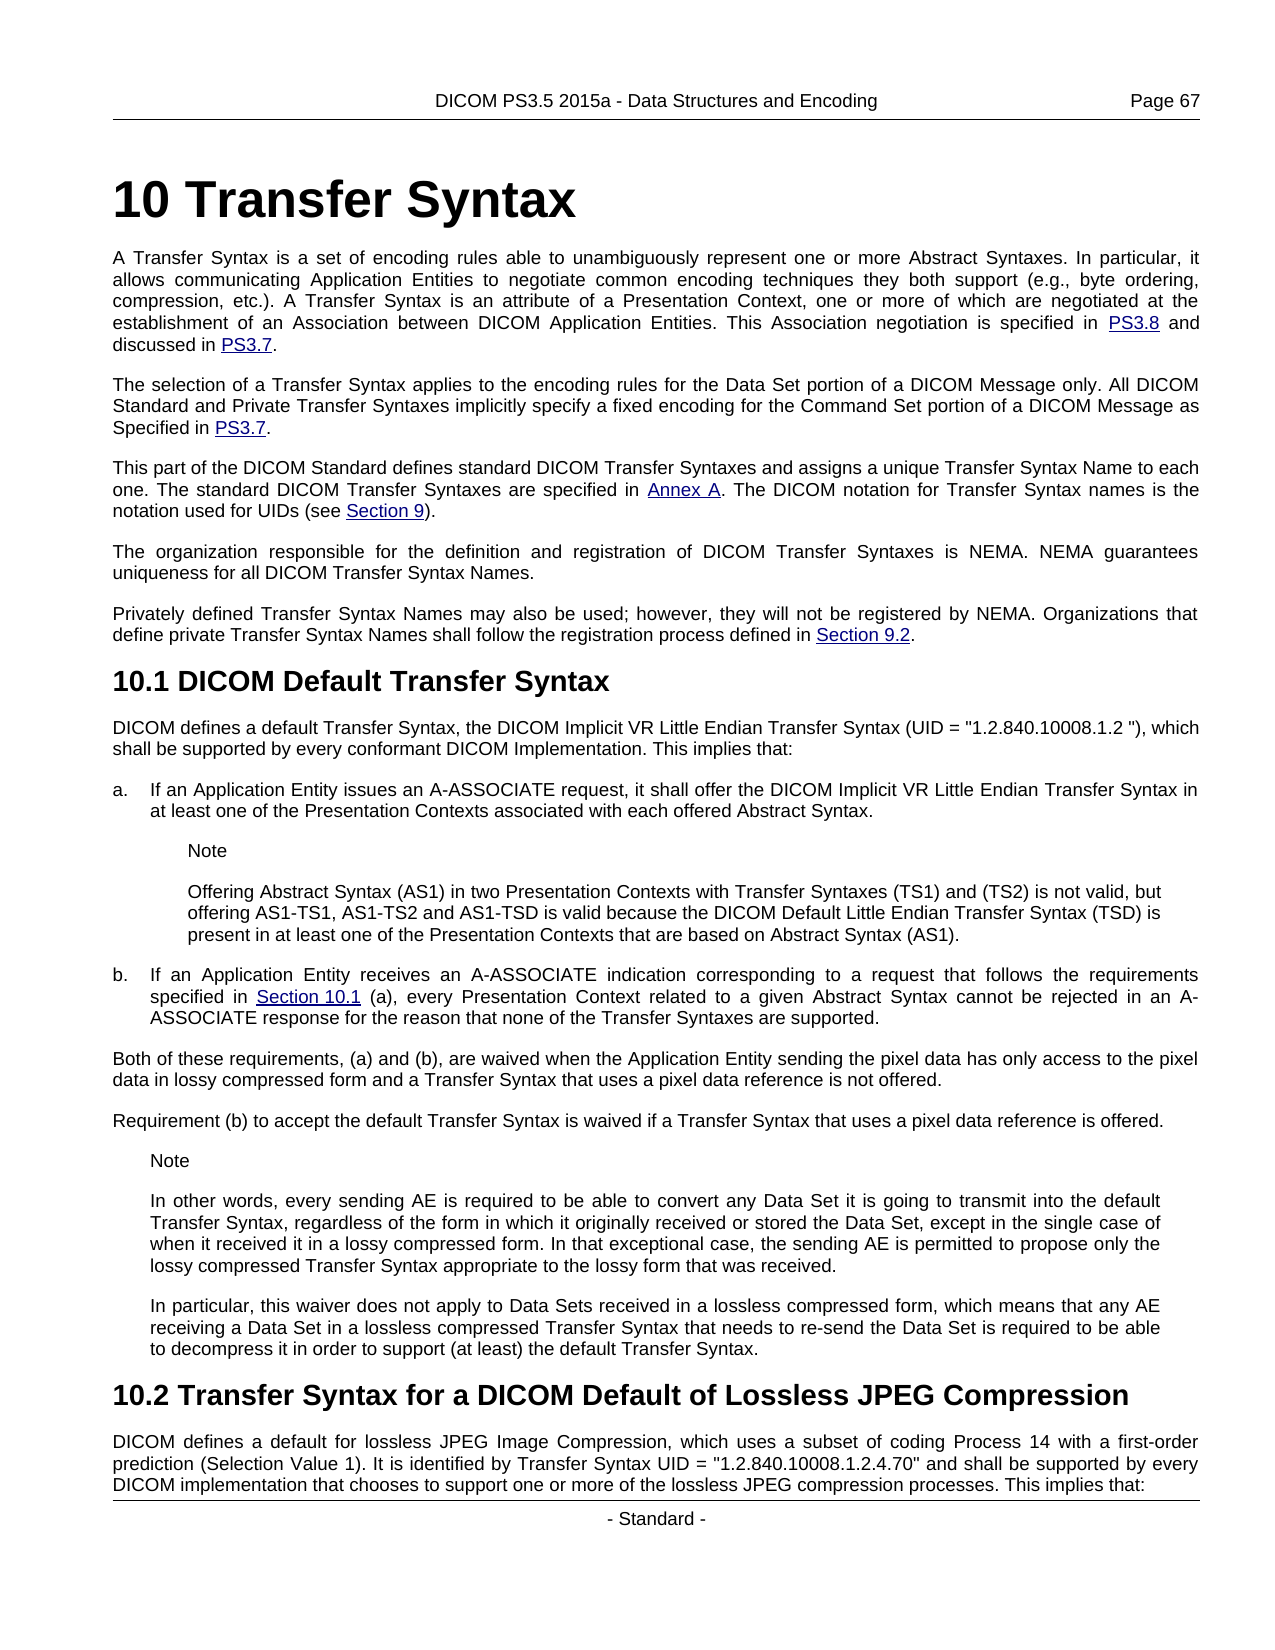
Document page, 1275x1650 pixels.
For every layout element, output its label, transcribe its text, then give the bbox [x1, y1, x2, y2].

text Both of these requirements, (a) and (b), are waived when the Application Entity sending the pixel data has only access to the pixel data in lossy compressed form and a Transfer Syntax that uses a pixel data reference is not offered. [112, 1047, 1200, 1091]
text In other words, every sending AE is required to be able to convert any Data Set it is going to transmit into the default Transfer Syntax, regardless of the form in which it originally received or stored the Data Set, except in the single case of when it received it in a lossy compressed form. In that exceptional case, the sending AE is permitted to propose only the lossy compressed Transfer Syntax appropriate to the lossy form that was received. [150, 1190, 1162, 1276]
text 10 Transfer Syntax [112, 169, 1200, 228]
list If an Application Entity receives an A-ASSOCIATE indication corresponding to a request that follows the requirements specified in Section 10.1 (a), every Presentation Context related to a given Abstract Syntax cannot be rejected in an A-ASSOCIATE response for the reason that none of the Transfer Syntaxes are supported. [112, 964, 1200, 1029]
text Requirement (b) to accept the default Transfer Syntax is waived if a Transfer Syntax that uses a pixel data reference is offered. [112, 1109, 1200, 1131]
text A Transfer Syntax is a set of encoding rules able to unambiguously represent one or more Abstract Syntaxes. In particular, it allows communicating Application Entities to negotiate common encoding techniques they both support (e.g., byte ordering, compression, etc.). A Transfer Syntax is an attribute of a Presentation Context, one or more of which are negotiated at the establishment of an Association between DICOM Application Entities. This Association negotiation is specified in PS3.8 and discussed in PS3.7. [112, 247, 1200, 355]
list Offering Abstract Syntax (AS1) in two Presentation Contexts with Transfer Syntaxes (TS1) and (TS2) is not valid, but offering AS1-TS1, AS1-TS2 and AS1-TSD is valid because the DICOM Default Little Endian Transfer Syntax (TSD) is present in at least one of the Presentation Contexts that are based on Abstract Syntax (AS1). [150, 881, 1162, 945]
text This part of the DICOM Standard defines standard DICOM Transfer Syntaxes and assigns a unique Transfer Syntax Name to each one. The standard DICOM Transfer Syntaxes are specified in Annex A. The DICOM notation for Transfer Syntax names is the notation used for UIDs (see Section 9). [112, 457, 1200, 522]
text Note [150, 1150, 1162, 1171]
list Note [150, 840, 1162, 862]
text DICOM defines a default for lossless JPEG Image Compression, which uses a subset of coding Process 14 with a first-order prediction (Selection Value 1). It is identified by Transfer Syntax UID = "1.2.840.10008.1.2.4.70" and shall be supported by every DICOM implementation that chooses to support one or more of the lossless JPEG compression processes. This implies that: [112, 1431, 1200, 1495]
text The organization responsible for the definition and registration of DICOM Transfer Syntaxes is NEMA. NEMA guarantees uniqueness for all DICOM Transfer Syntax Names. [112, 541, 1200, 584]
text In particular, this waiver does not apply to Data Sets received in a lossless compressed form, which means that any AE receiving a Data Set in a lossless compressed Transfer Syntax that needs to re-send the Data Set is required to be able to decompress it in order to support (at least) the default Transfer Syntax. [150, 1295, 1162, 1360]
text 10.1 DICOM Default Transfer Syntax [112, 664, 1200, 698]
text DICOM defines a default Transfer Syntax, the DICOM Implicit VR Little Endian Transfer Syntax (UID = "1.2.840.10008.1.2 "), which shall be supported by every conformant DICOM Implementation. This implies that: [112, 717, 1200, 760]
text Privately defined Transfer Syntax Names may also be used; however, they will not be registered by NEMA. Organizations that define private Transfer Syntax Names shall follow the registration process defined in Section 9.2. [112, 602, 1200, 646]
text 10.2 Transfer Syntax for a DICOM Default of Lossless JPEG Compression [112, 1378, 1200, 1412]
list If an Application Entity issues an A-ASSOCIATE request, it shall offer the DICOM Implicit VR Little Endian Transfer Syntax in at least one of the Presentation Contexts associated with each offered Abstract Syntax. [112, 778, 1200, 822]
text The selection of a Transfer Syntax applies to the encoding rules for the Data Set portion of a DICOM Message only. All DICOM Standard and Private Transfer Syntaxes implicitly specify a fixed encoding for the Command Set portion of a DICOM Message as Specified in PS3.7. [112, 374, 1200, 438]
